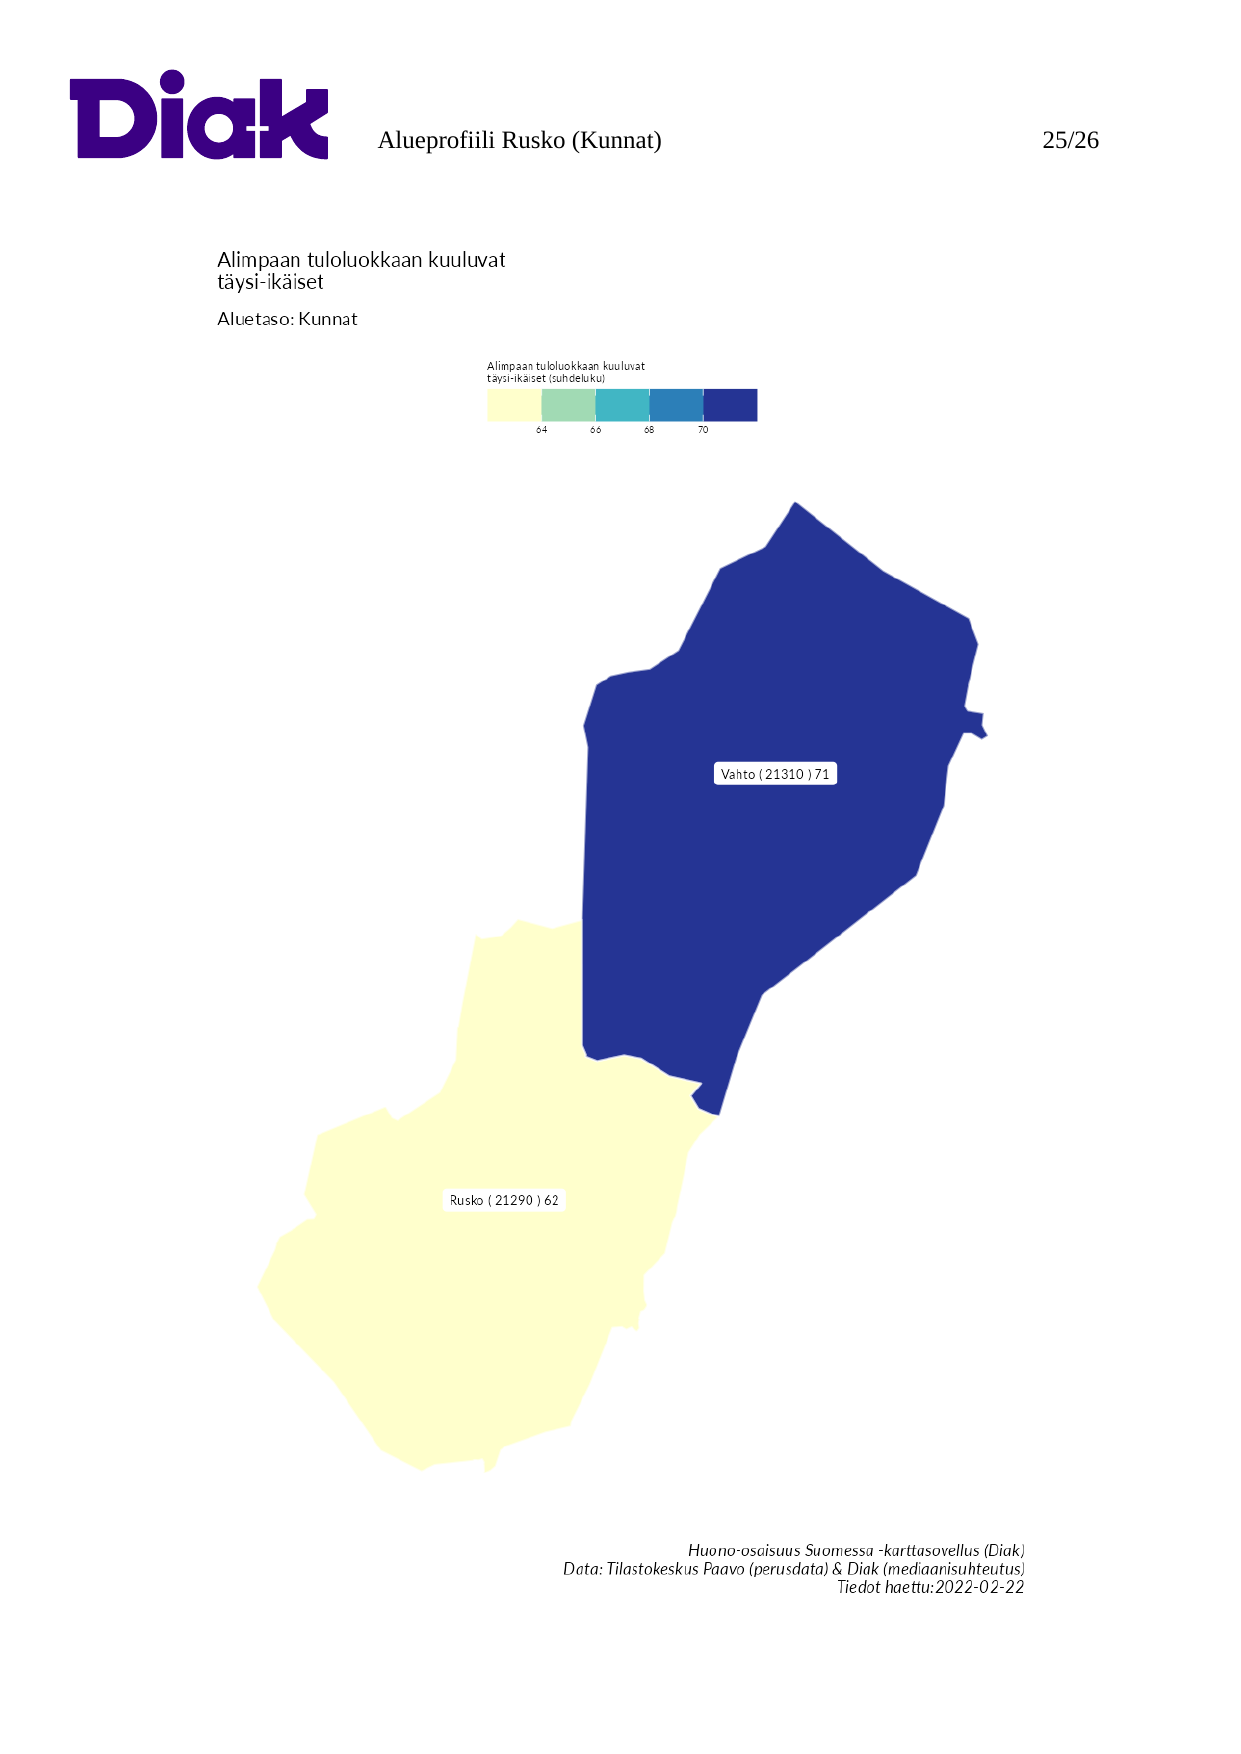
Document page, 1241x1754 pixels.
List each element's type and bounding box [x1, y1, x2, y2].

picture [61, 196, 1179, 1651]
